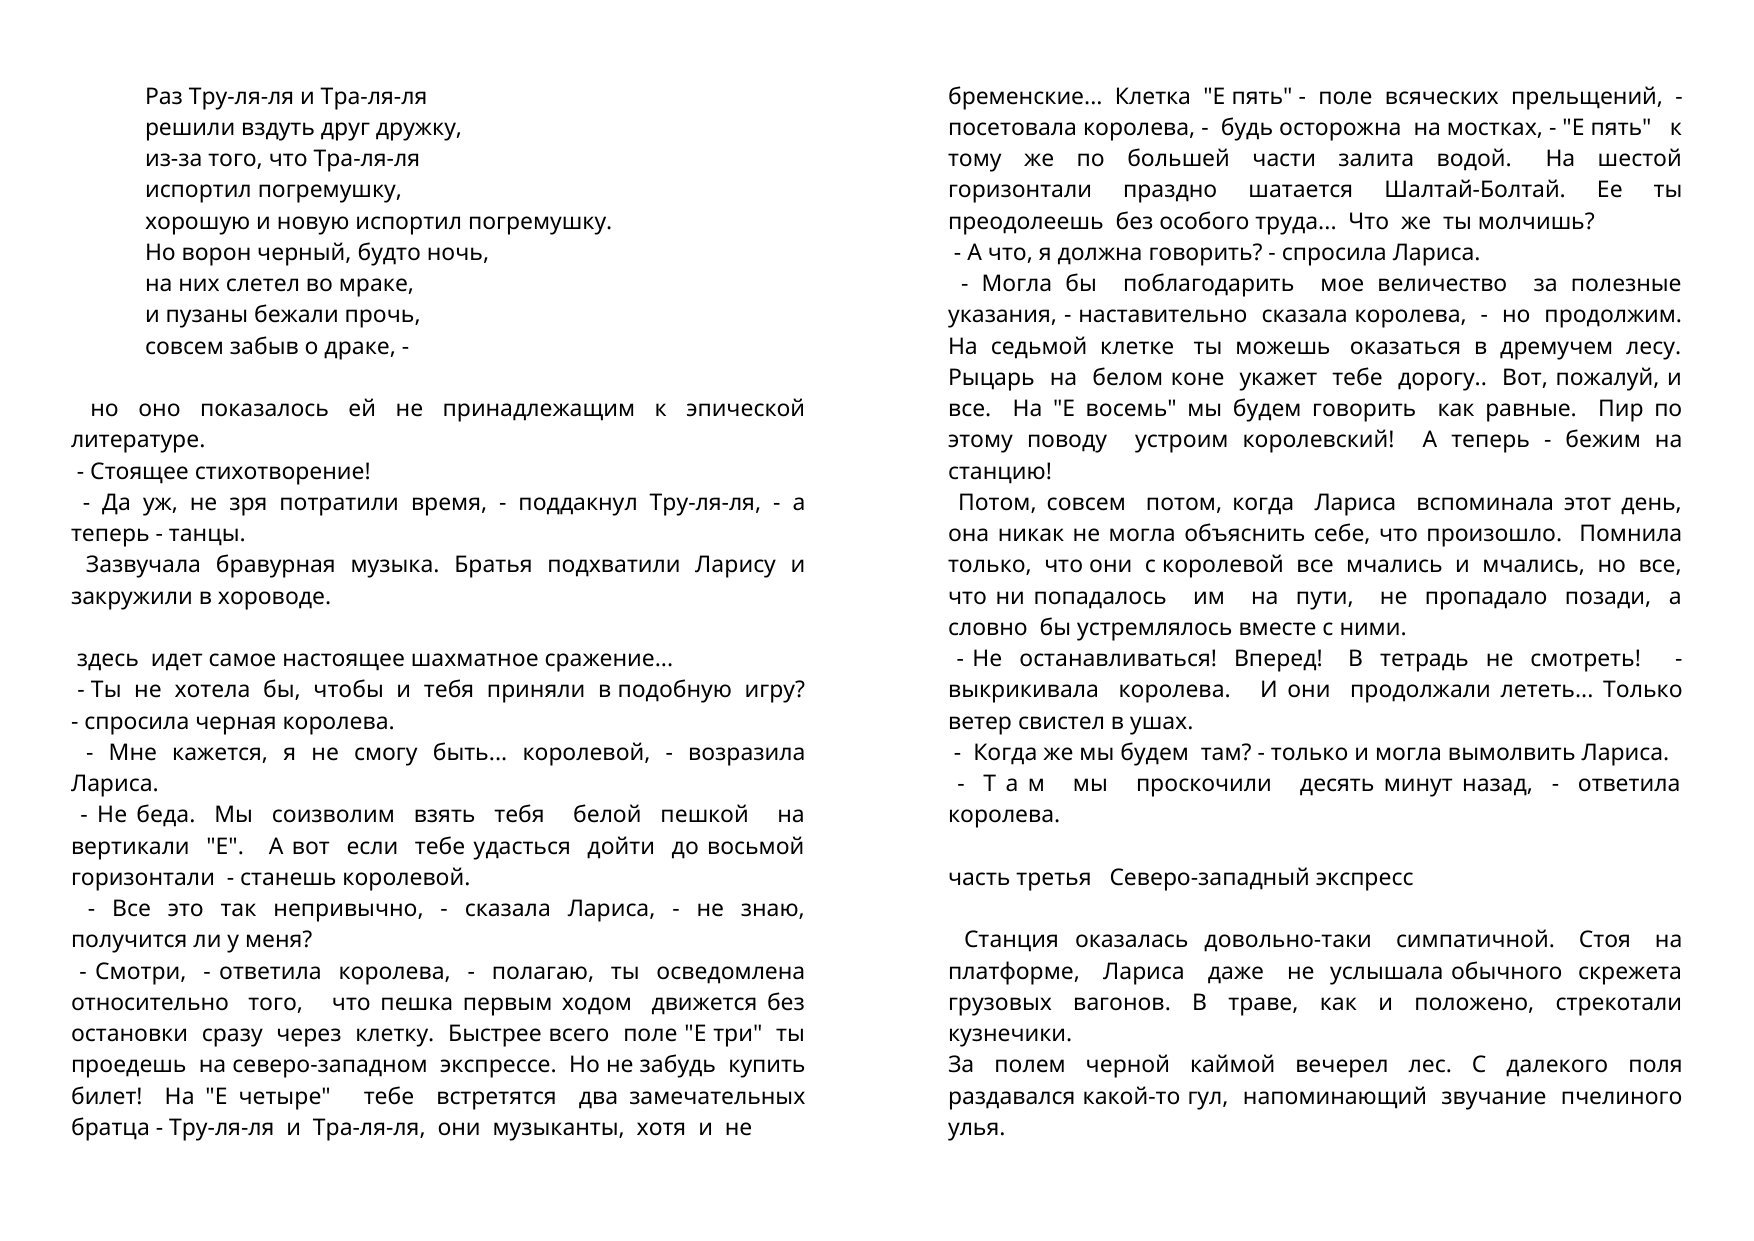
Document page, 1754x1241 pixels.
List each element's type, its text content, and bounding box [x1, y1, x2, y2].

text решили вздуть друг дружку, [71, 111, 806, 142]
text бременские... Клетка "Е пять" - поле всяческих прельщений, - посетовала королева, - будь осторожна на мостках, - "Е пять" к тому же по большей части залита водой. На шестой горизонтали праздно шатается Шалтай-Болтай. Ее ты преодолеешь без особого труда... Что же ты молчишь? [948, 80, 1683, 236]
text но оно показалось ей не принадлежащим к эпической литературе. [71, 392, 806, 455]
text Раз Тру-ля-ля и Тра-ля-ля [71, 80, 806, 111]
text - Все это так непривычно, - сказала Лариса, - не знаю, получится ли у меня? [71, 892, 806, 955]
text - Т а м мы проскочили десять минут назад, - ответила королева. [948, 767, 1683, 830]
text - Да уж, не зря потратили время, - поддакнул Тру-ля-ля, - а теперь - танцы. [71, 486, 806, 548]
text За полем черной каймой вечерел лес. С далекого поля раздавался какой-то гул, напоминающий звучание пчелиного улья. [948, 1048, 1683, 1142]
text - Стоящее стихотворение! [71, 455, 806, 486]
text Зазвучала бравурная музыка. Братья подхватили Ларису и закружили в хороводе. [71, 548, 806, 611]
text из-за того, что Тра-ля-ля [71, 142, 806, 173]
text - Когда же мы будем там? - только и могла вымолвить Лариса. [948, 736, 1683, 767]
text на них слетел во мраке, [71, 267, 806, 298]
text - Ты не хотела бы, чтобы и тебя приняли в подобную игру? - спросила черная королева. [71, 673, 806, 736]
text - Могла бы поблагодарить мое величество за полезные указания, - наставительно сказала королева, - но продолжим. На седьмой клетке ты можешь оказаться в дремучем лесу. Рыцарь на белом коне укажет тебе дорогу.. Вот, пожалуй, и все. На "Е восемь" мы будем говорить как равные. Пир по этому поводу устроим королевский! А теперь - бежим на станцию! [948, 267, 1683, 486]
text - Мне кажется, я не смогу быть... королевой, - возразила Лариса. [71, 736, 806, 798]
text - Смотри, - ответила королева, - полагаю, ты осведомлена относительно того, что пешка первым ходом движется без остановки сразу через клетку. Быстрее всего поле "Е три" ты проедешь на северо-западном экспрессе. Но не забудь купить билет! На "Е четыре" тебе встретятся два замечательных братца - Тру-ля-ля и Тра-ля-ля, они музыканты, хотя и не [71, 955, 806, 1142]
text хорошую и новую испортил погремушку. [71, 205, 806, 236]
text испортил погремушку, [71, 173, 806, 205]
text Потом, совсем потом, когда Лариса вспоминала этот день, она никак не могла объяснить себе, что произошло. Помнила только, что они с королевой все мчались и мчались, но все, что ни попадалось им на пути, не пропадало позади, а словно бы устремлялось вместе с ними. [948, 486, 1683, 642]
text здесь идет самое настоящее шахматное сражение... [71, 642, 806, 673]
text и пузаны бежали прочь, [71, 298, 806, 330]
text - Не беда. Мы соизволим взять тебя белой пешкой на вертикали "Е". А вот если тебе удасться дойти до восьмой горизонтали - станешь королевой. [71, 798, 806, 892]
text часть третья Северо-западный экспресс [948, 861, 1683, 892]
text - А что, я должна говорить? - спросила Лариса. [948, 236, 1683, 267]
text - Не останавливаться! Вперед! В тетрадь не смотреть! - выкрикивала королева. И они продолжали лететь... Только ветер свистел в ушах. [948, 642, 1683, 736]
text совсем забыв о драке, - [71, 330, 806, 361]
text Станция оказалась довольно-таки симпатичной. Стоя на платформе, Лариса даже не услышала обычного скрежета грузовых вагонов. В траве, как и положено, стрекотали кузнечики. [948, 923, 1683, 1048]
text Но ворон черный, будто ночь, [71, 236, 806, 267]
